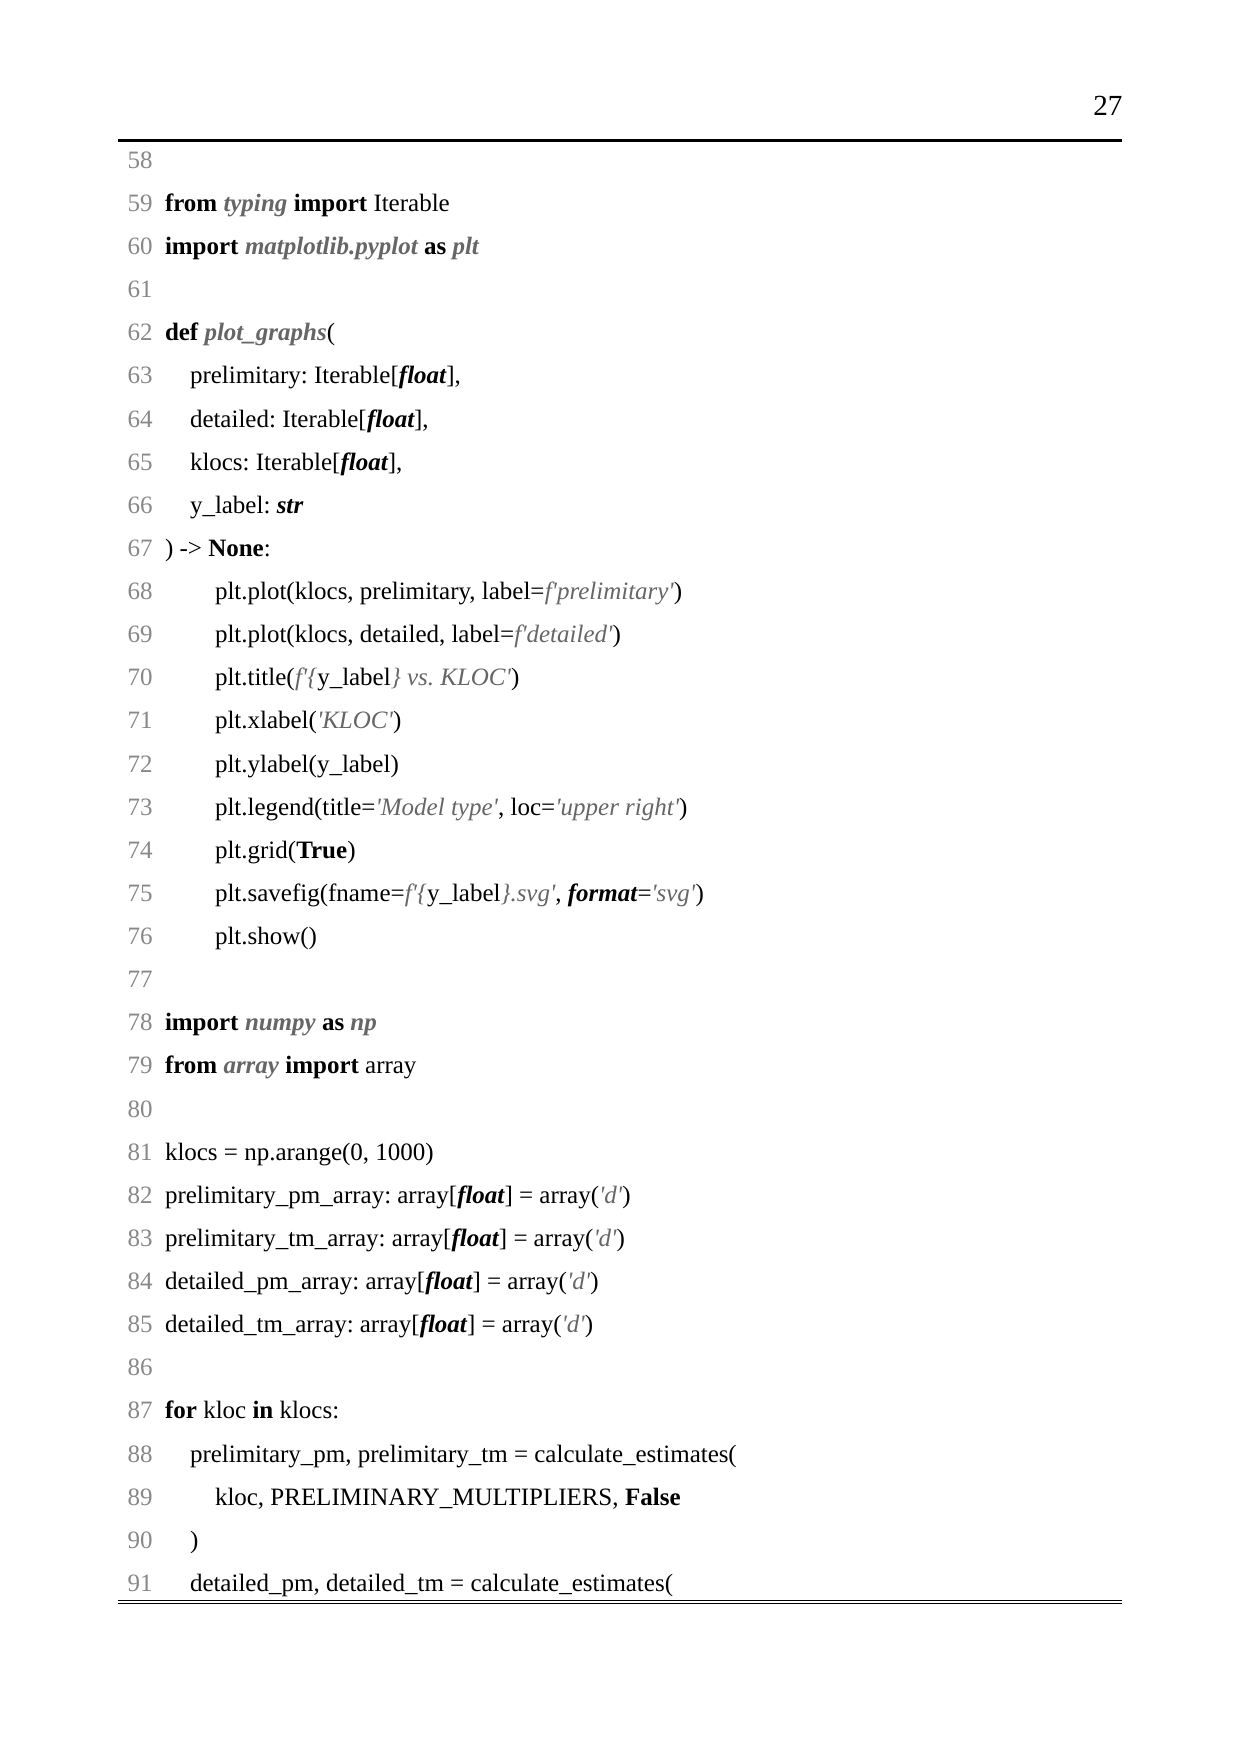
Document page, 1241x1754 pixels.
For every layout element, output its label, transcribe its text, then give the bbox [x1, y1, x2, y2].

text 70 plt.title(f'{y_label} vs. KLOC') [118, 656, 1122, 691]
text 91 detailed_pm, detailed_tm = calculate_estimates( [118, 1562, 1122, 1600]
text 77 [118, 958, 1122, 993]
text 83 prelimitary_tm_array: array[float] = array('d') [118, 1217, 1122, 1252]
text 82 prelimitary_pm_array: array[float] = array('d') [118, 1174, 1122, 1209]
text 81 klocs = np.arange(0, 1000) [118, 1131, 1122, 1166]
text 68 plt.plot(klocs, prelimitary, label=f'prelimitary') [118, 570, 1122, 605]
text 89 kloc, PRELIMINARY_MULTIPLIERS, False [118, 1476, 1122, 1511]
text 59 from typing import Iterable [118, 182, 1122, 217]
text 78 import numpy as np [118, 1001, 1122, 1036]
text 65 klocs: Iterable[float], [118, 441, 1122, 476]
text 90 ) [118, 1519, 1122, 1554]
text 80 [118, 1087, 1122, 1122]
text 62 def plot_graphs( [118, 311, 1122, 346]
text 63 prelimitary: Iterable[float], [118, 354, 1122, 389]
text 74 plt.grid(True) [118, 829, 1122, 864]
text 60 import matplotlib.pyplot as plt [118, 225, 1122, 260]
text 71 plt.xlabel('KLOC') [118, 699, 1122, 734]
text 72 plt.ylabel(y_label) [118, 742, 1122, 777]
text 69 plt.plot(klocs, detailed, label=f'detailed') [118, 613, 1122, 648]
text 73 plt.legend(title='Model type', loc='upper right') [118, 786, 1122, 821]
text 75 plt.savefig(fname=f'{y_label}.svg', format='svg') [118, 872, 1122, 907]
text 86 [118, 1346, 1122, 1381]
text 64 detailed: Iterable[float], [118, 397, 1122, 432]
text 87 for kloc in klocs: [118, 1389, 1122, 1424]
text 67 ) -> None: [118, 527, 1122, 562]
text 76 plt.show() [118, 915, 1122, 950]
text 66 y_label: str [118, 484, 1122, 519]
text 84 detailed_pm_array: array[float] = array('d') [118, 1260, 1122, 1295]
text 61 [118, 268, 1122, 303]
text 79 from array import array [118, 1044, 1122, 1079]
text 58 [118, 142, 1122, 174]
text 88 prelimitary_pm, prelimitary_tm = calculate_estimates( [118, 1432, 1122, 1467]
text 85 detailed_tm_array: array[float] = array('d') [118, 1303, 1122, 1338]
